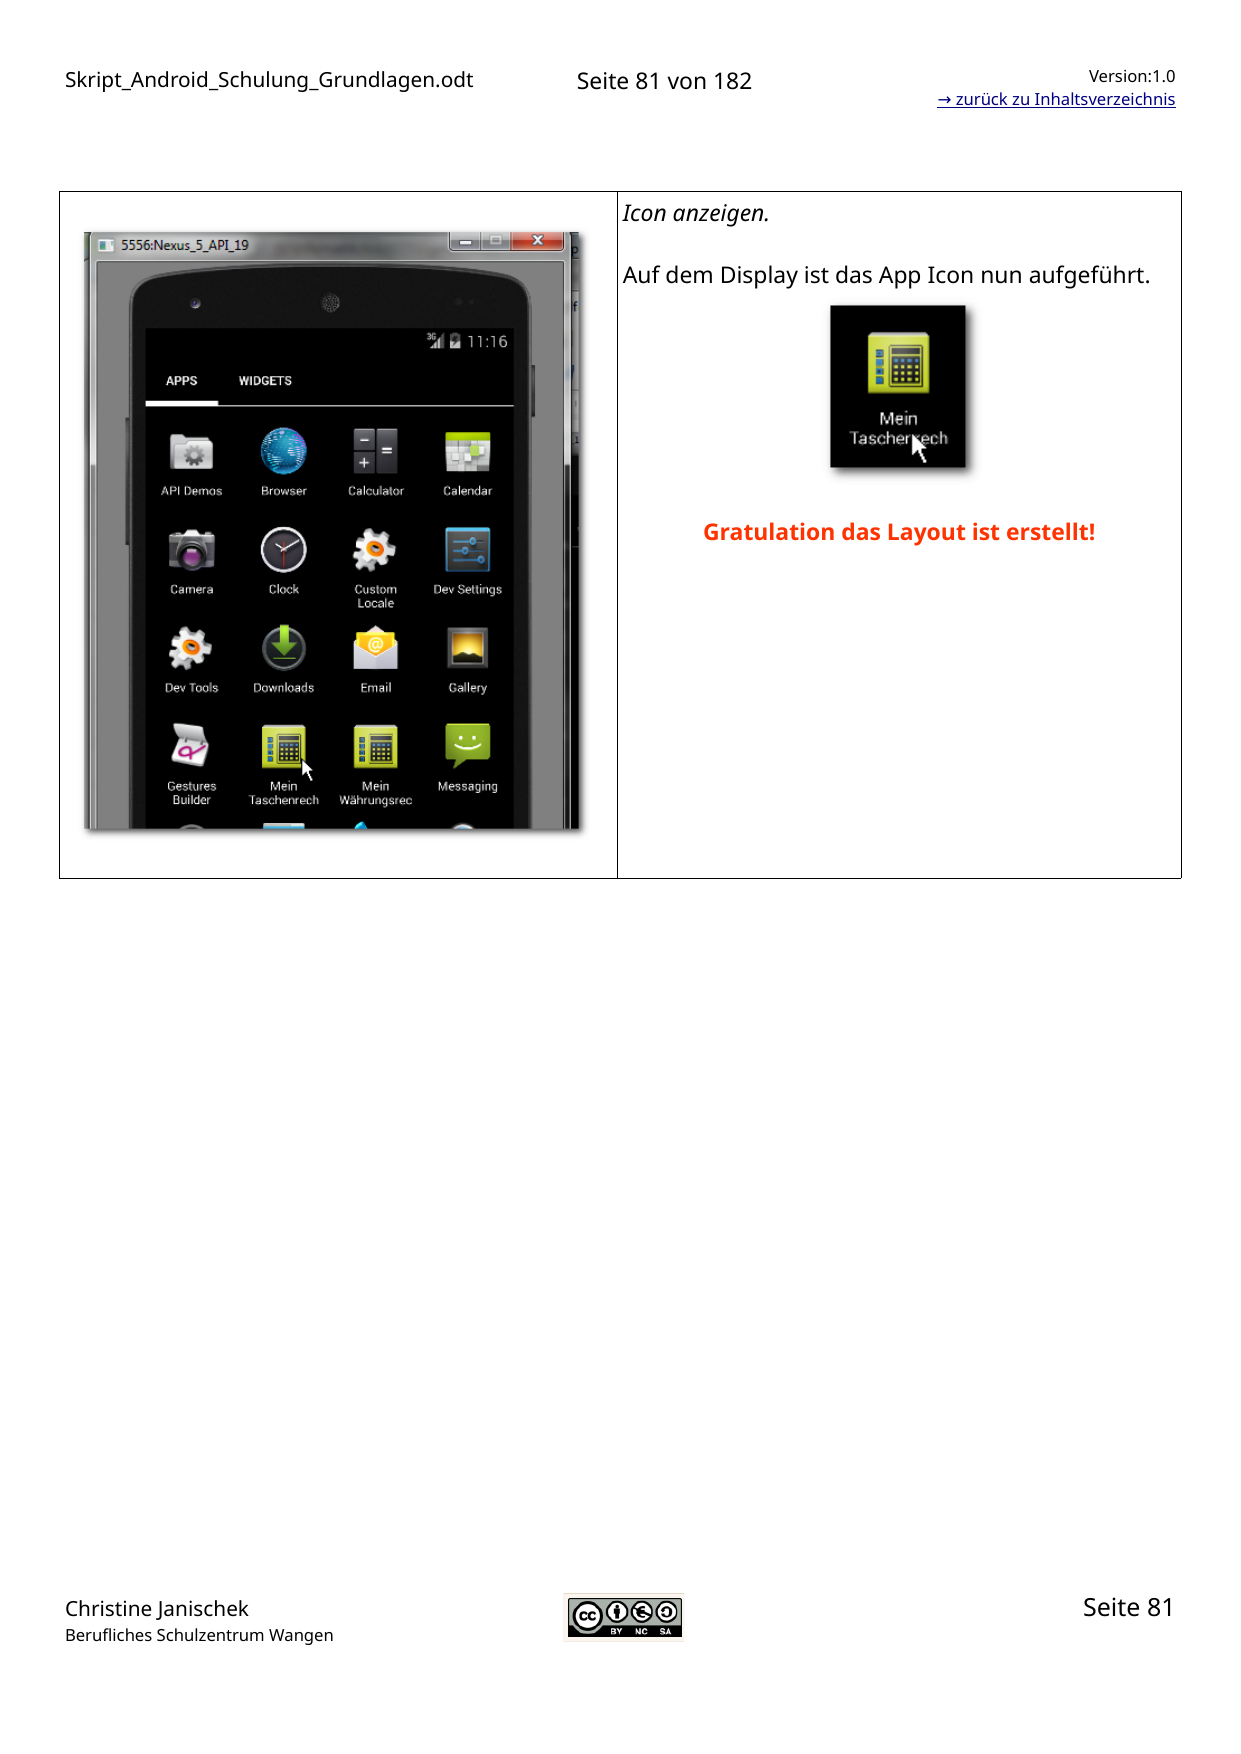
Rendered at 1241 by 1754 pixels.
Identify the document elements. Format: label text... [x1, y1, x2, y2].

picture [815, 290, 983, 485]
picture [73, 221, 591, 841]
table_cell Icon anzeigen. Auf dem Display ist das App Icon nun aufgeführt. Gratulation das Layout ist erstellt! [618, 192, 1181, 878]
picture [563, 1592, 685, 1642]
table_cell [60, 192, 617, 878]
